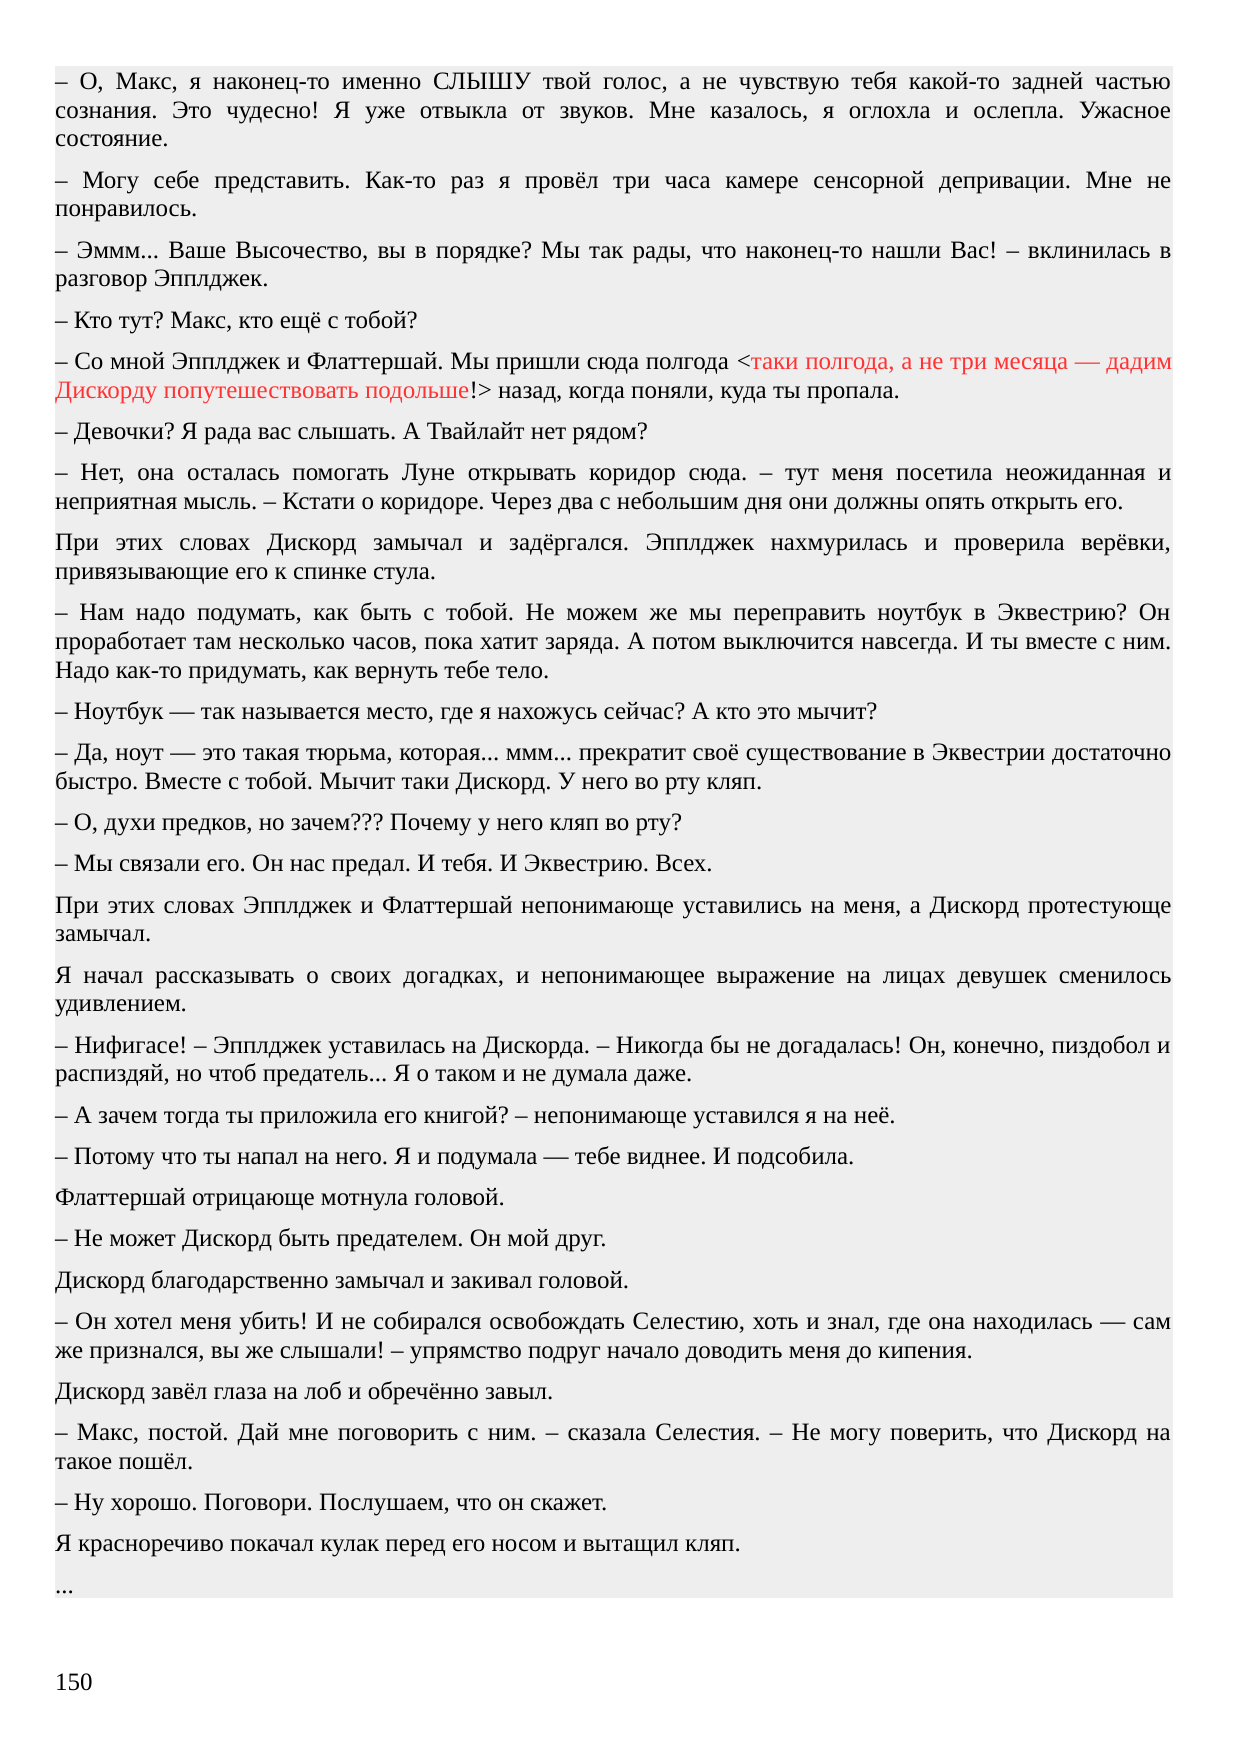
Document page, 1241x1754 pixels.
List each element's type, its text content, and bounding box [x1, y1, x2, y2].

text – Ну хорошо. Поговори. Послушаем, что он скажет. [55, 1487, 1173, 1516]
text – Макс, постой. Дай мне поговорить с ним. – сказала Селестия. – Не могу поверить, что Дискорд на такое пошёл. [55, 1417, 1173, 1475]
text – Да, ноут — это такая тюрьма, которая... ммм... прекратит своё существование в Эквестрии достаточно быстро. Вместе с тобой. Мычит таки Дискорд. У него во рту кляп. [55, 737, 1173, 795]
text – Ноутбук — так называется место, где я нахожусь сейчас? А кто это мычит? [55, 696, 1173, 725]
text Дискорд завёл глаза на лоб и обречённо завыл. [55, 1376, 1173, 1405]
text – О, духи предков, но зачем??? Почему у него кляп во рту? [55, 807, 1173, 836]
text При этих словах Дискорд замычал и задёргался. Эпплджек нахмурилась и проверила верёвки, привязывающие его к спинке стула. [55, 527, 1173, 585]
text При этих словах Эпплджек и Флаттершай непонимающе уставились на меня, а Дискорд протестующе замычал. [55, 890, 1173, 947]
text – Он хотел меня убить! И не собирался освобождать Селестию, хоть и знал, где она находилась — сам же признался, вы же слышали! – упрямство подруг начало доводить меня до кипения. [55, 1306, 1173, 1363]
text – Могу себе представить. Как-то раз я провёл три часа камере сенсорной депривации. Мне не понравилось. [55, 165, 1173, 222]
text – Нифигасе! – Эпплджек уставилась на Дискорда. – Никогда бы не догадалась! Он, конечно, пиздобол и распиздяй, но чтоб предатель... Я о таком и не думала даже. [55, 1030, 1173, 1087]
text Дискорд благодарственно замычал и закивал головой. [55, 1265, 1173, 1293]
text – Нам надо подумать, как быть с тобой. Не можем же мы переправить ноутбук в Эквестрию? Он проработает там несколько часов, пока хатит заряда. А потом выключится навсегда. И ты вместе с ним. Надо как-то придумать, как вернуть тебе тело. [55, 597, 1173, 683]
text ... [55, 1570, 1173, 1598]
text – А зачем тогда ты приложила его книгой? – непонимающе уставился я на неё. [55, 1100, 1173, 1128]
text – Нет, она осталась помогать Луне открывать коридор сюда. – тут меня посетила неожиданная и неприятная мысль. – Кстати о коридоре. Через два с небольшим дня они должны опять открыть его. [55, 457, 1173, 515]
text – Эммм... Ваше Высочество, вы в порядке? Мы так рады, что наконец-то нашли Вас! – вклинилась в разговор Эпплджек. [55, 235, 1173, 292]
text – О, Макс, я наконец-то именно СЛЫШУ твой голос, а не чувствую тебя какой-то задней частью сознания. Это чудесно! Я уже отвыкла от звуков. Мне казалось, я оглохла и ослепла. Ужасное состояние. [55, 66, 1173, 152]
text – Потому что ты напал на него. Я и подумала — тебе виднее. И подсобила. [55, 1141, 1173, 1170]
text – Не может Дискорд быть предателем. Он мой друг. [55, 1223, 1173, 1252]
text Я начал рассказывать о своих догадках, и непонимающее выражение на лицах девушек сменилось удивлением. [55, 960, 1173, 1017]
text – Девочки? Я рада вас слышать. А Твайлайт нет рядом? [55, 416, 1173, 445]
text – Кто тут? Макс, кто ещё с тобой? [55, 305, 1173, 333]
text – Мы связали его. Он нас предал. И тебя. И Эквестрию. Всех. [55, 848, 1173, 877]
text Я красноречиво покачал кулак перед его носом и вытащил кляп. [55, 1528, 1173, 1557]
text – Со мной Эпплджек и Флаттершай. Мы пришли сюда полгода <таки полгода, а не три месяца — дадим Дискорду попутешествовать подольше!> назад, когда поняли, куда ты пропала. [55, 346, 1173, 403]
text Флаттершай отрицающе мотнула головой. [55, 1182, 1173, 1211]
